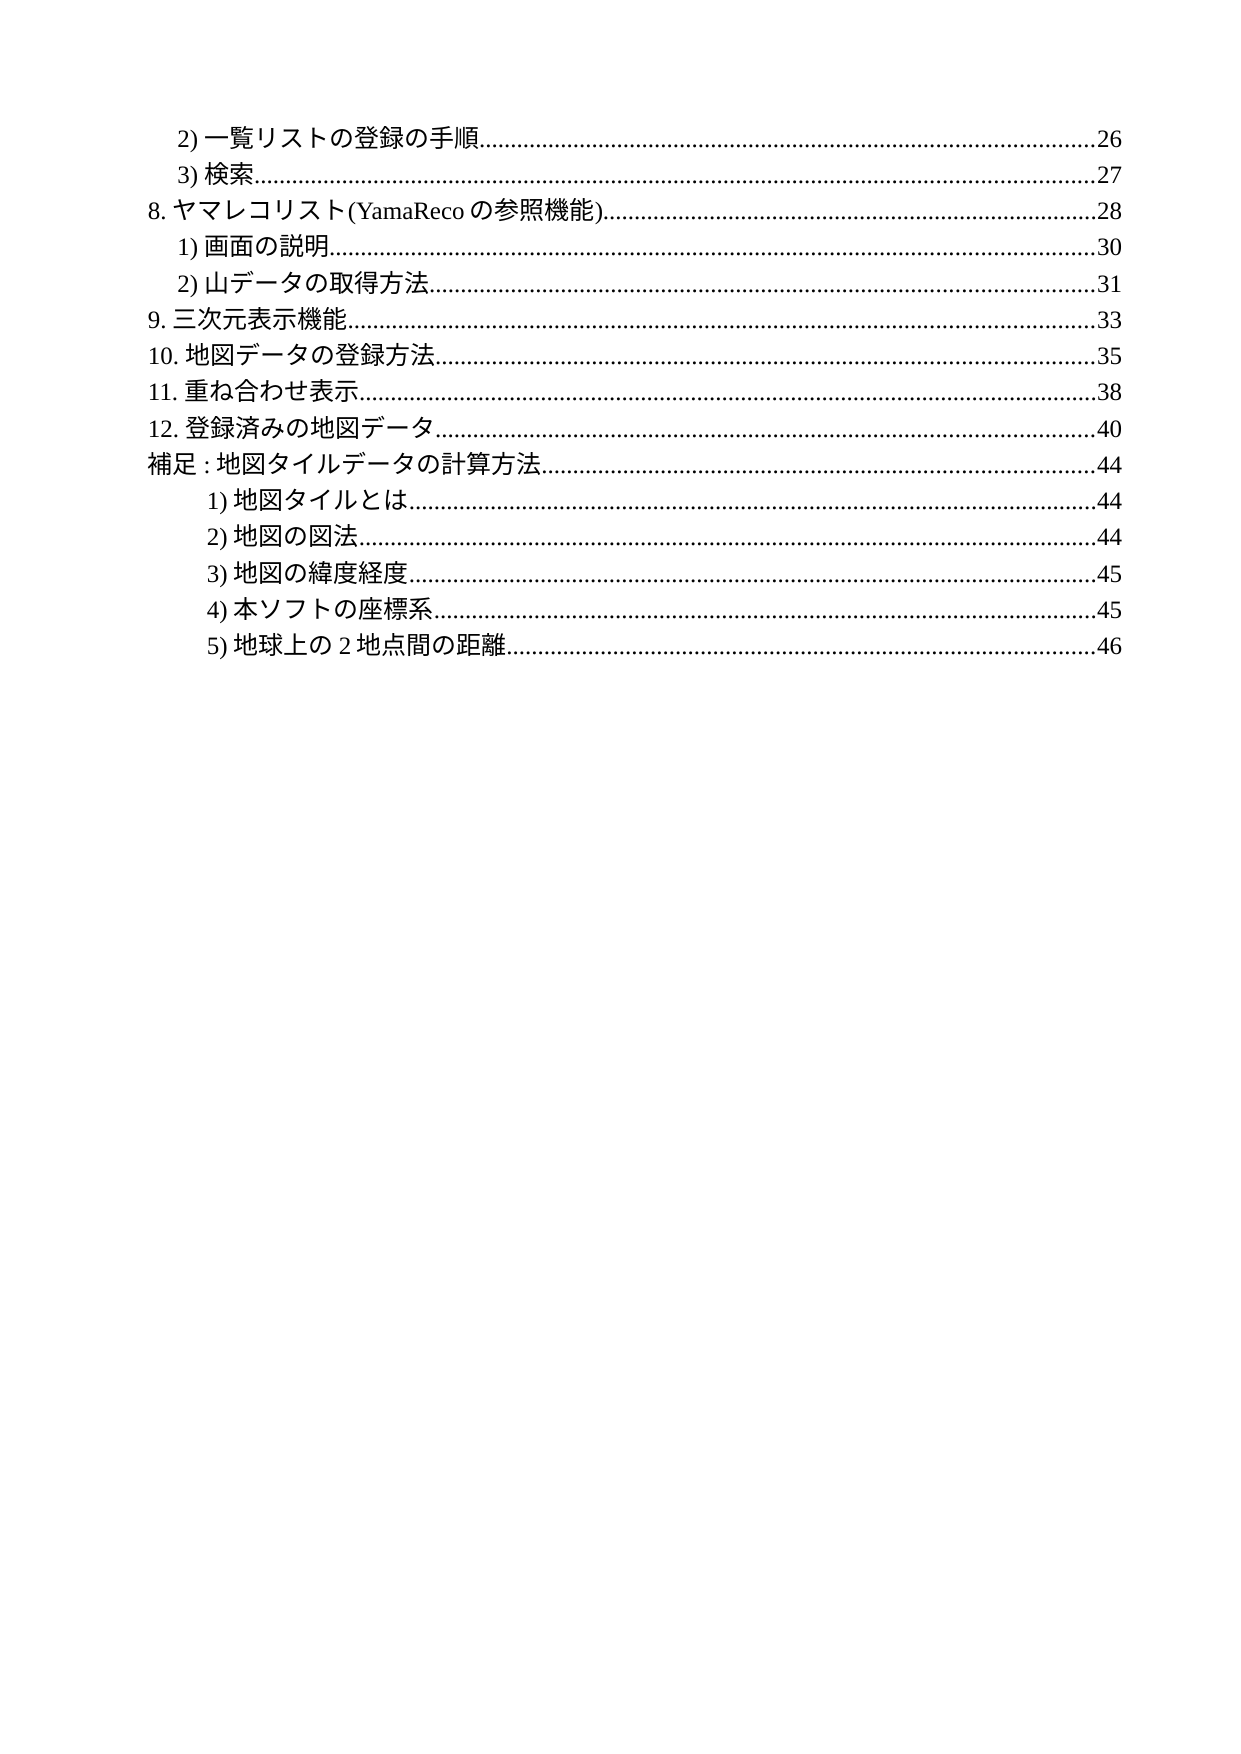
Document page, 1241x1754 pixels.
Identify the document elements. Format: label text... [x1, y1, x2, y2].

text 1) 地図タイルとは 44 [207, 481, 1122, 517]
text 2) 地図の図法 44 [207, 517, 1122, 553]
text 10. 地図データの登録方法 35 [148, 336, 1122, 372]
text 5) 地球上の2地点間の距離 46 [207, 626, 1122, 662]
text 11. 重ね合わせ表示 38 [148, 372, 1122, 408]
text 2) 一覧リストの登録の手順 26 [177, 118, 1122, 154]
text 3) 地図の緯度経度 45 [207, 553, 1122, 589]
text 9. 三次元表示機能 33 [148, 299, 1122, 336]
text 3) 検索 27 [177, 154, 1122, 191]
text 4) 本ソフトの座標系 45 [207, 589, 1122, 626]
text 1) 画面の説明 30 [177, 227, 1122, 263]
text 補足 : 地図タイルデータの計算方法 44 [148, 444, 1122, 481]
text 2) 山データの取得方法 31 [177, 263, 1122, 299]
text 12. 登録済みの地図データ 40 [148, 408, 1122, 444]
text 8. ヤマレコリスト(YamaRecoの参照機能) 28 [148, 191, 1122, 227]
